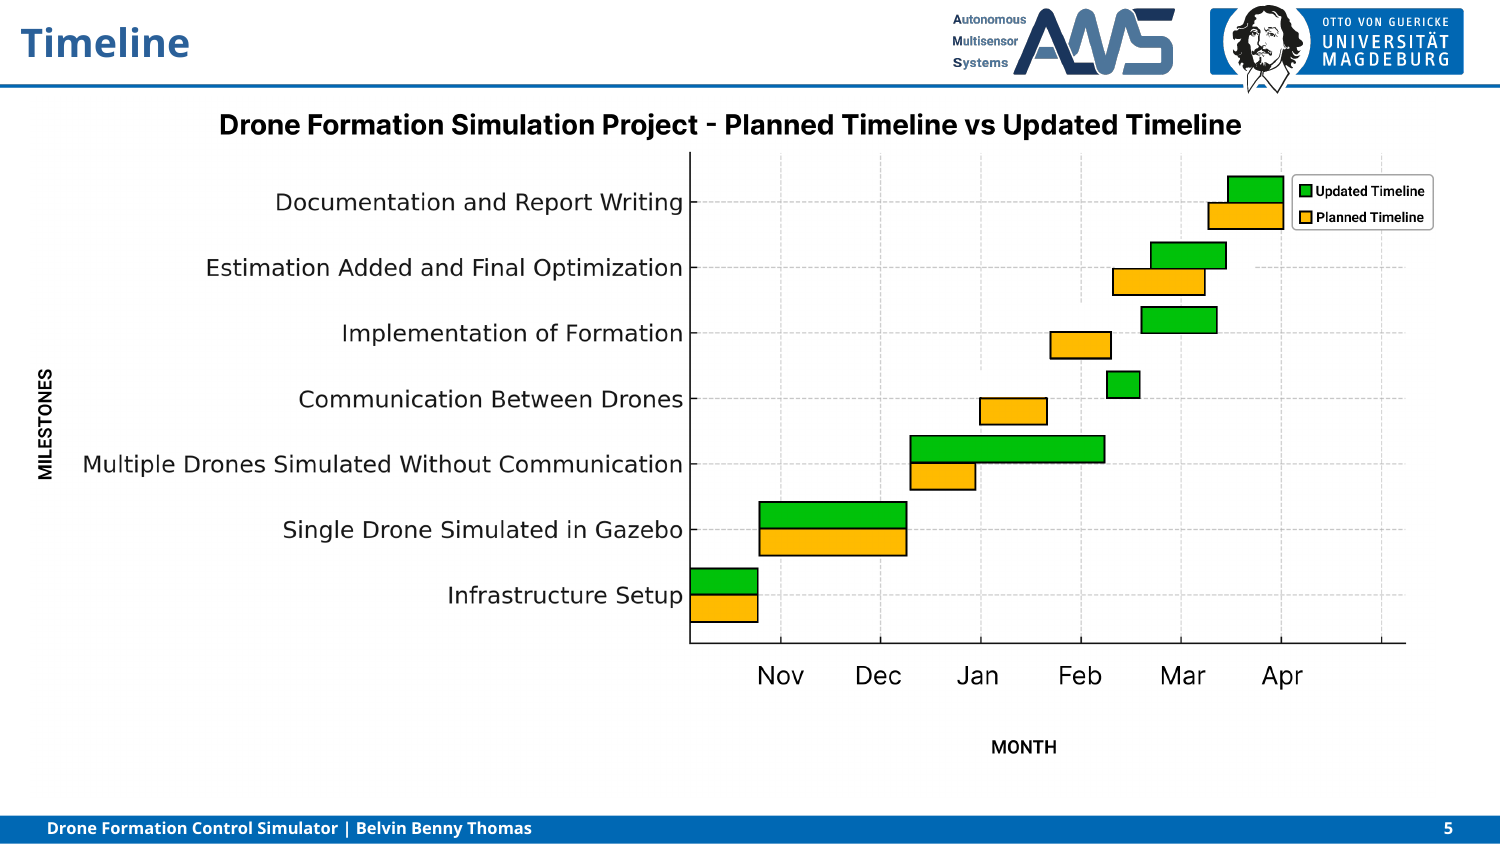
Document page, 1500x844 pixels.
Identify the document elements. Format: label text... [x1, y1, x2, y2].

title Timeline [0, 0, 943, 86]
picture [0, 0, 1500, 798]
